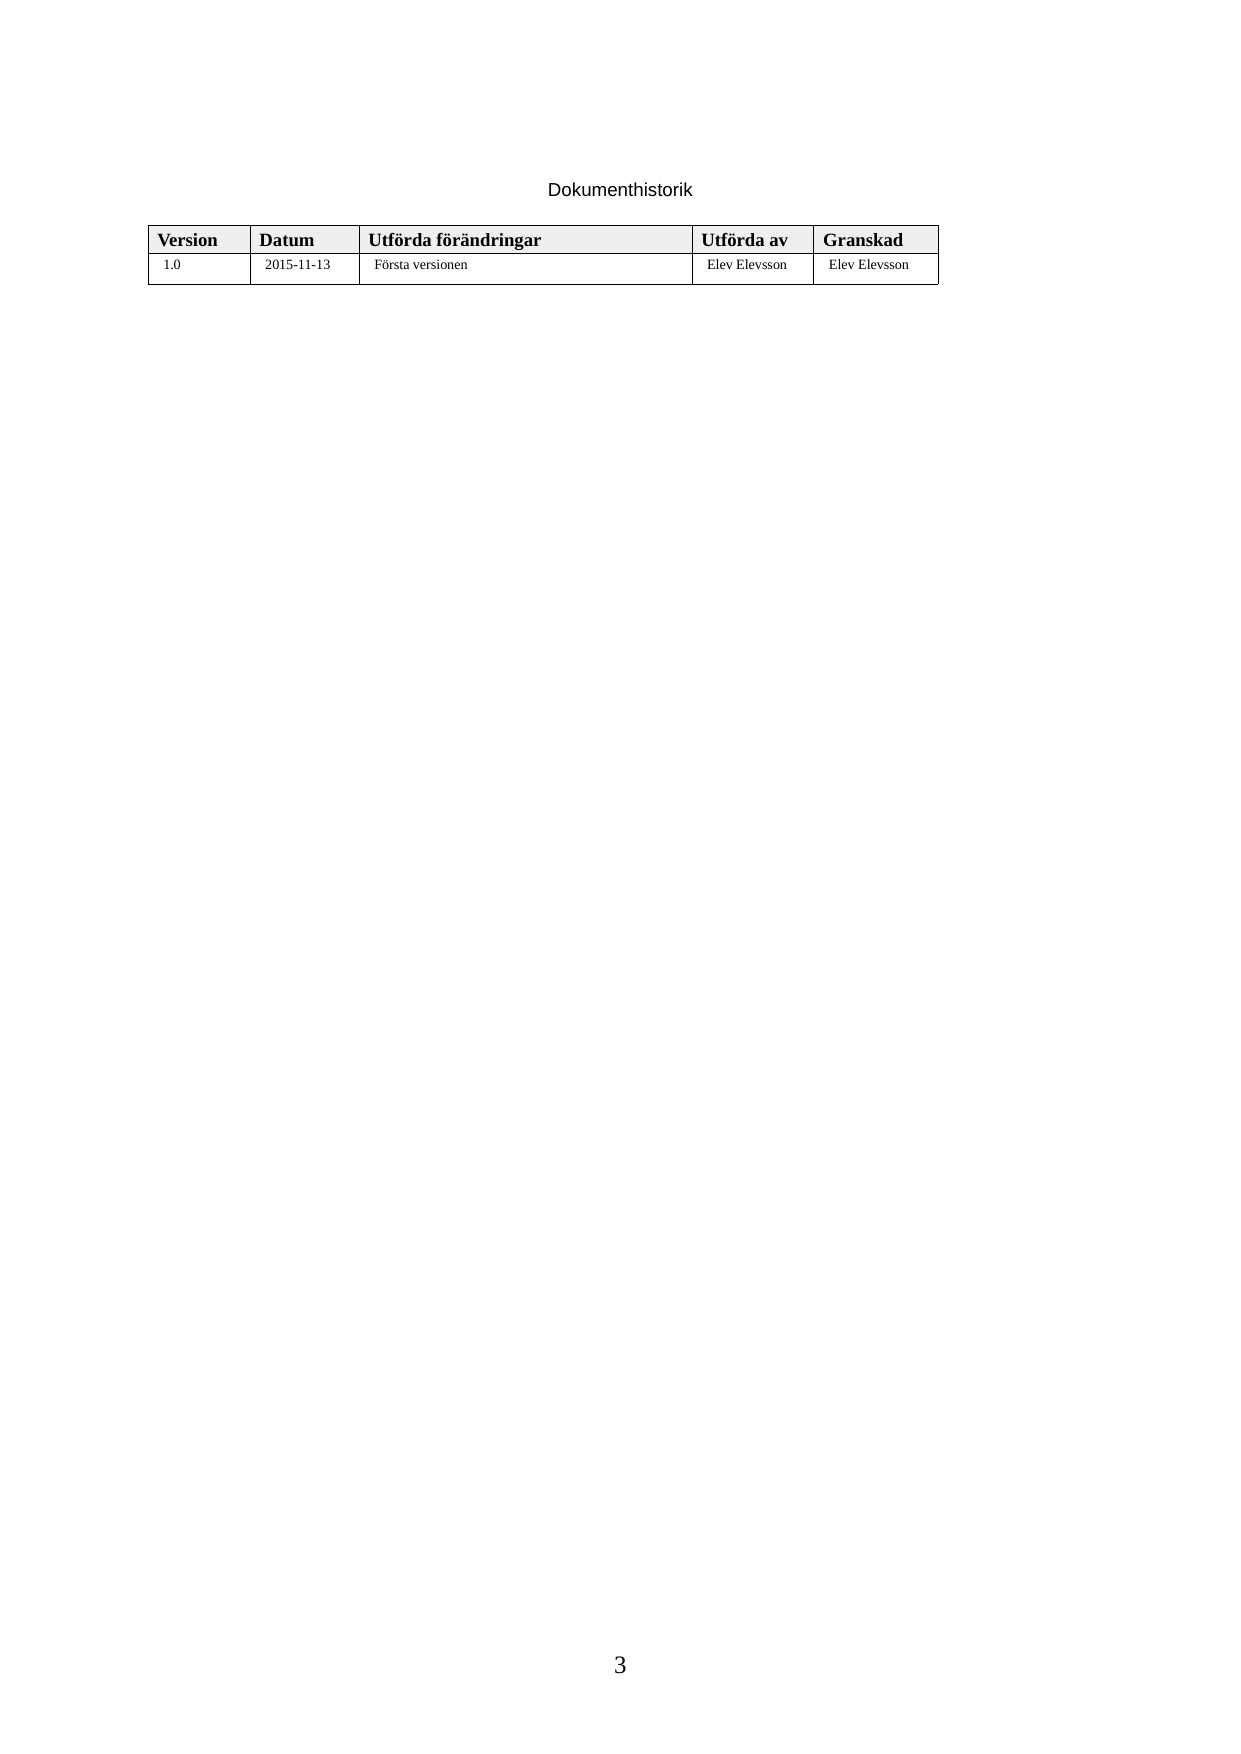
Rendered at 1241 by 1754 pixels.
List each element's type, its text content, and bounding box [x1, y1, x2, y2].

table_header Utförda av [693, 226, 813, 253]
table_cell Elev Elevsson [693, 254, 813, 283]
table_header Granskad [814, 226, 938, 253]
table_header Utförda förändringar [360, 226, 692, 253]
table_cell Elev Elevsson [814, 254, 938, 283]
text Dokumenthistorik [148, 179, 1092, 200]
table_header Version [149, 226, 250, 253]
table_cell 2015-11-13 [251, 254, 359, 283]
table_cell Första versionen [360, 254, 692, 283]
table_cell 1.0 [149, 254, 250, 283]
table_header Datum [251, 226, 359, 253]
